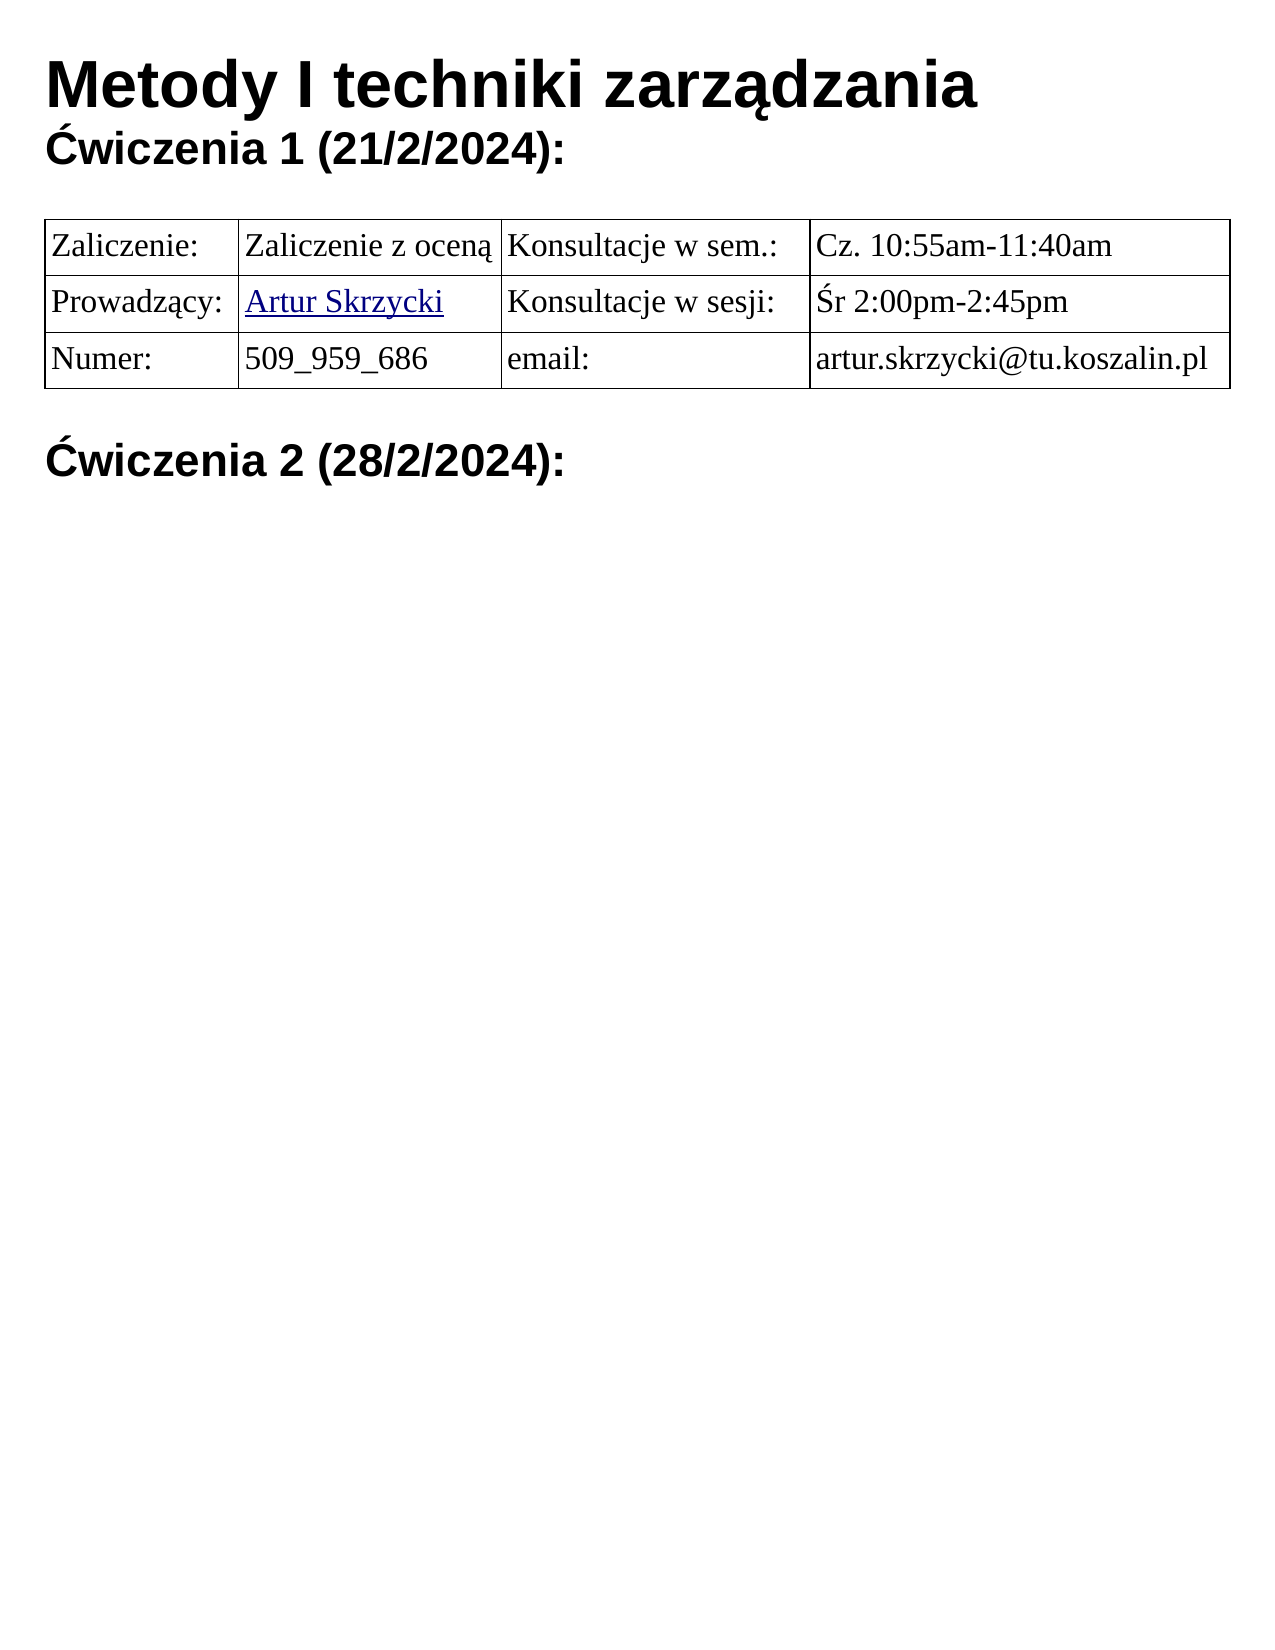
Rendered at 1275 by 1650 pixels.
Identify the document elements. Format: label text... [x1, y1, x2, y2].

table_cell Konsultacje w sesji: [502, 276, 809, 332]
table_header Zaliczenie z oceną [239, 220, 501, 275]
subtitle Ćwiczenia 2 (28/2/2024): [45, 433, 1230, 486]
table_cell Numer: [46, 333, 238, 388]
table_cell Śr 2:00pm-2:45pm [811, 276, 1229, 332]
table_header Cz. 10:55am-11:40am [811, 220, 1229, 275]
table_header Zaliczenie: [46, 220, 238, 275]
table_cell 509_959_686 [239, 333, 501, 388]
table_cell email: [502, 333, 809, 388]
table_header Konsultacje w sem.: [502, 220, 809, 275]
title Metody I techniki zarządzania [45, 45, 1230, 122]
table_cell Artur Skrzycki [239, 276, 501, 332]
table_cell Prowadzący: [46, 276, 238, 332]
table_cell artur.skrzycki@tu.koszalin.pl [811, 333, 1229, 388]
subtitle Ćwiczenia 1 (21/2/2024): [45, 122, 1230, 174]
